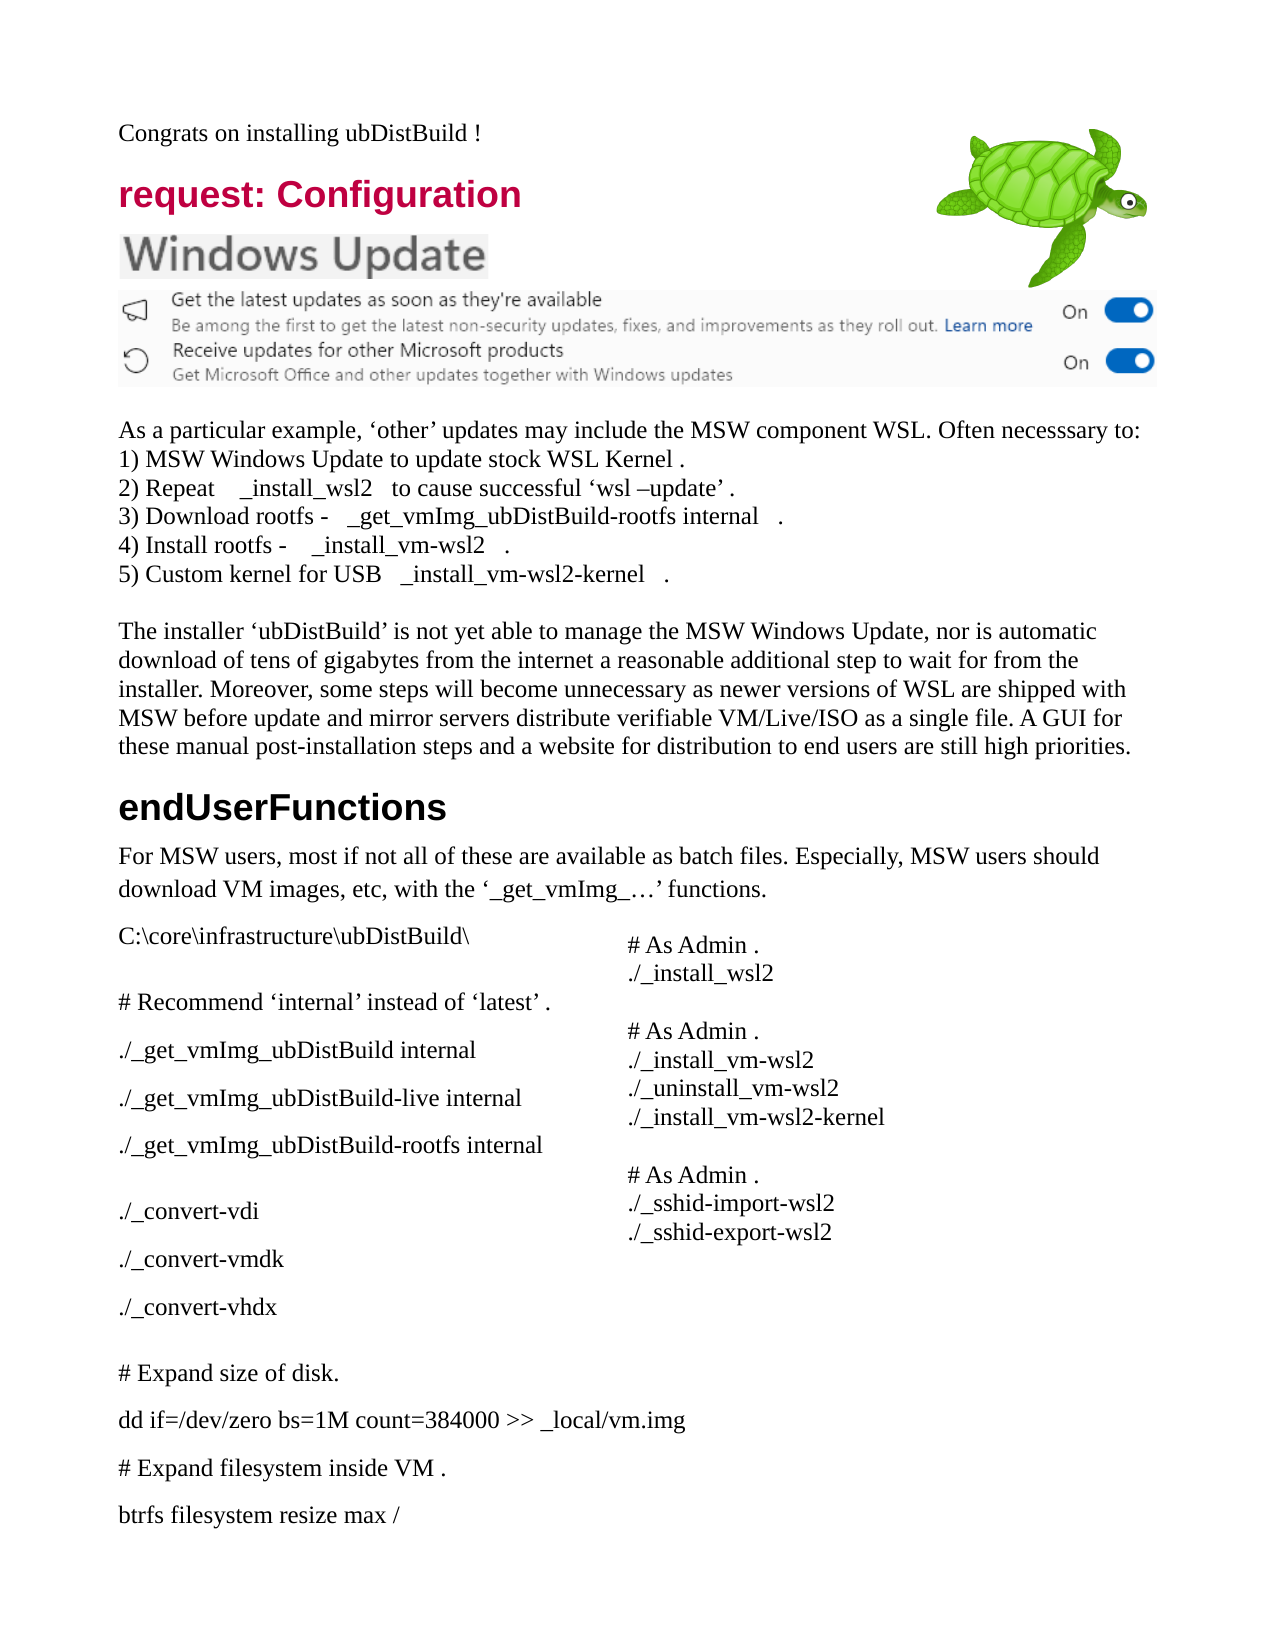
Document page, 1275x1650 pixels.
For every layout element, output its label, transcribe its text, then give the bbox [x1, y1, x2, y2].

subtitle endUserFunctions [118, 785, 1157, 828]
text ./_sshid-export-wsl2 [627, 1217, 1149, 1246]
text ./_get_vmImg_ubDistBuild internal [118, 1035, 627, 1064]
text ./_get_vmImg_ubDistBuild-rootfs internal ./_convert-vdi [118, 1130, 627, 1225]
text # As Admin . [627, 1160, 1149, 1188]
text 1) MSW Windows Update to update stock WSL Kernel . [118, 444, 1157, 473]
text # As Admin . [627, 1016, 1149, 1045]
text ./_install_wsl2 [627, 958, 1149, 987]
text [118, 275, 1157, 290]
text 5) Custom kernel for USB _install_vm-wsl2-kernel . The installer ‘ubDistBuild’ is not yet able to manage the MSW Windows Update, nor is automatic download of tens of gigabytes from the internet a reasonable additional step to wait for from the installer. Moreover, some steps will become unnecessary as newer versions of WSL are shipped with MSW before update and mirror servers distribute verifiable VM/Live/ISO as a single file. A GUI for these manual post-installation steps and a website for distribution to end users are still high priorities. [118, 559, 1157, 760]
text ./_install_vm-wsl2-kernel [627, 1102, 1149, 1131]
text ./_get_vmImg_ubDistBuild-live internal [118, 1083, 627, 1111]
text ./_sshid-import-wsl2 [627, 1188, 1149, 1217]
subtitle [1106, 172, 1157, 215]
text For MSW users, most if not all of these are available as batch files. Especially, MSW users should download VM images, etc, with the ‘_get_vmImg_…’ functions. [118, 841, 1157, 903]
text # As Admin . [627, 930, 1149, 958]
text As a particular example, ‘other’ updates may include the MSW component WSL. Often necesssary to: [118, 387, 1157, 444]
text ./_uninstall_vm-wsl2 [627, 1073, 1149, 1102]
text 2) Repeat _install_wsl2 to cause successful ‘wsl –update’ . [118, 473, 1157, 501]
text C:\core\infrastructure\ubDistBuild\ # Recommend ‘internal’ instead of ‘latest’ . [118, 921, 1157, 1016]
text # Expand filesystem inside VM . [118, 1453, 1157, 1482]
text ./_convert-vhdx # Expand size of disk. [118, 1292, 1157, 1386]
text [627, 1131, 1149, 1160]
text Congrats on installing ubDistBuild ! [118, 118, 1157, 147]
text 4) Install rootfs - _install_vm-wsl2 . [118, 530, 1157, 559]
text ./_convert-vmdk [118, 1244, 1157, 1273]
text ./_install_vm-wsl2 [627, 1045, 1149, 1073]
text 3) Download rootfs - _get_vmImg_ubDistBuild-rootfs internal . [118, 501, 1157, 530]
text btrfs filesystem resize max / [118, 1500, 1157, 1529]
text dd if=/dev/zero bs=1M count=384000 >> _local/vm.img [118, 1405, 1157, 1434]
subtitle request: Configuration [118, 172, 970, 215]
